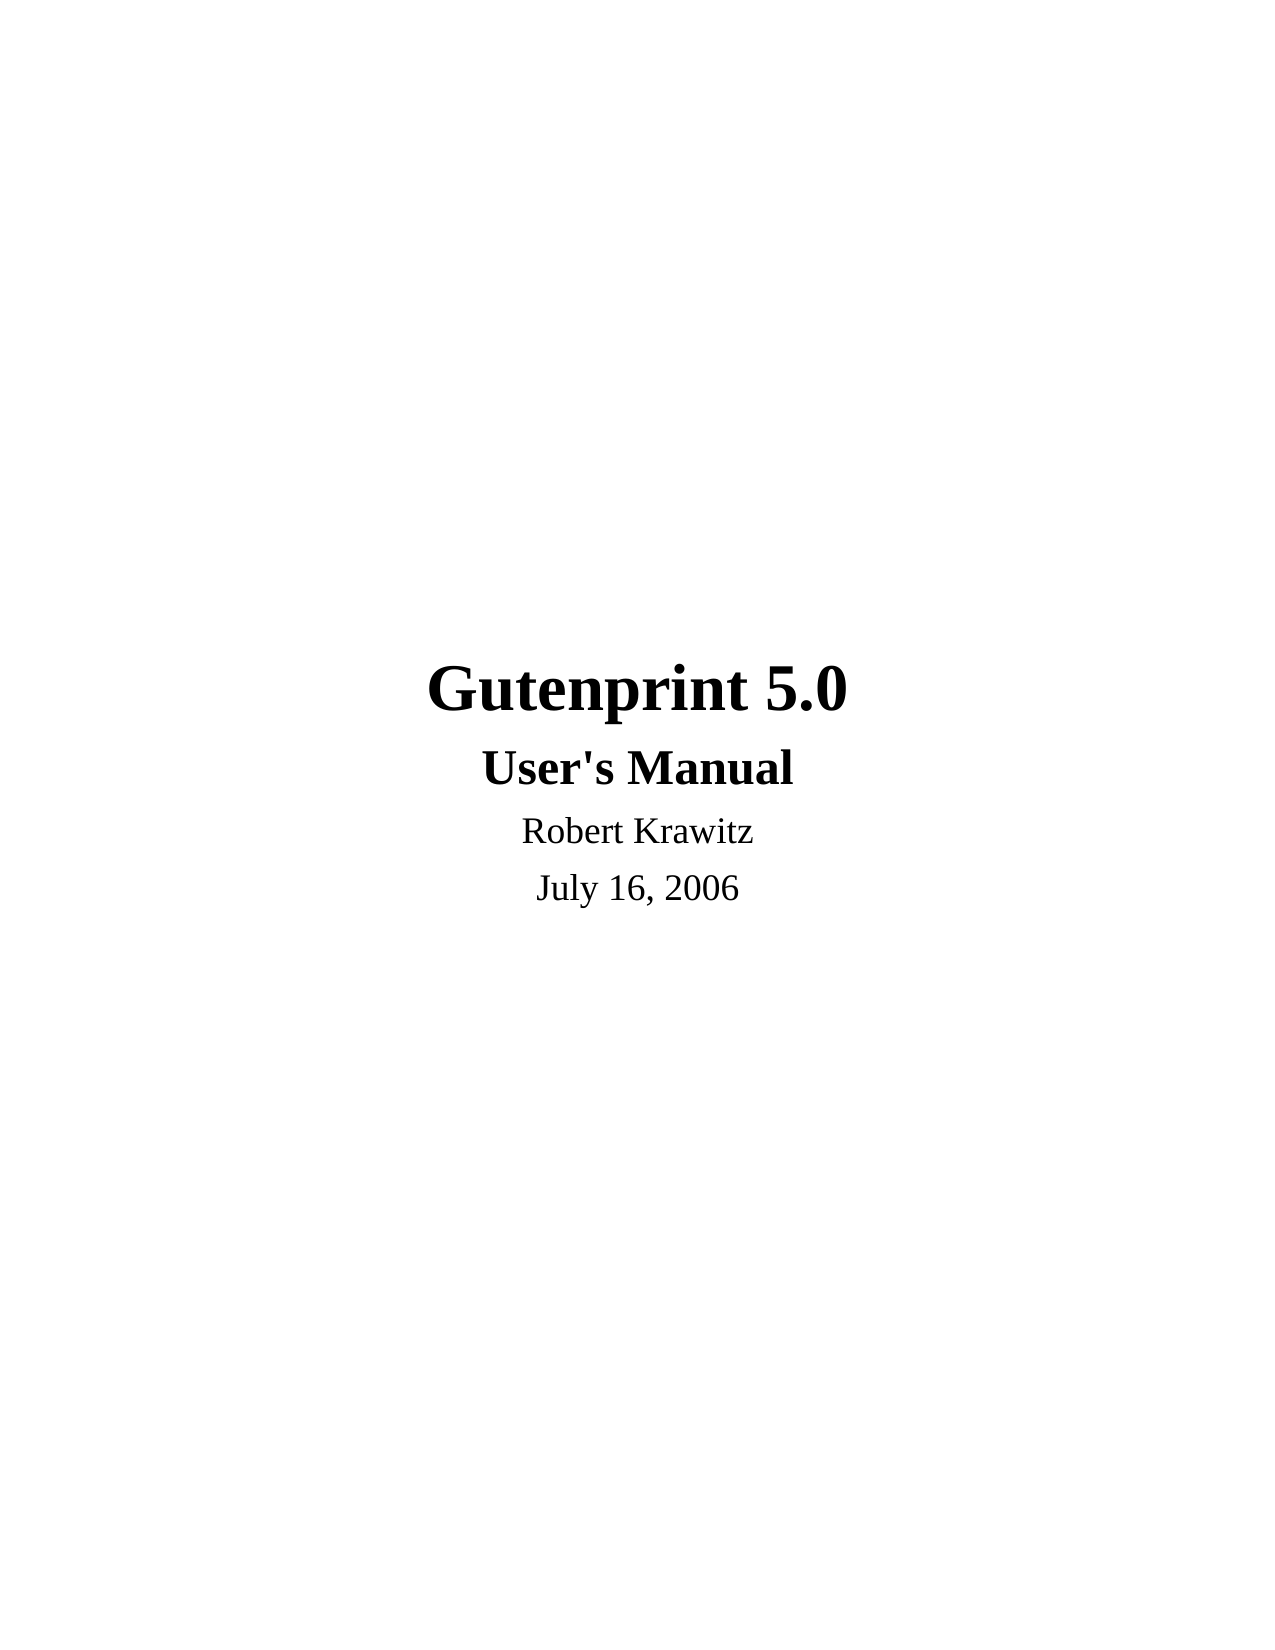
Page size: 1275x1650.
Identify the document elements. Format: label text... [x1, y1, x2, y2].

text Robert Krawitz [118, 811, 1157, 852]
text July 16, 2006 [118, 867, 1157, 909]
text User's Manual [118, 740, 1157, 796]
text Gutenprint 5.0 [118, 651, 1157, 725]
